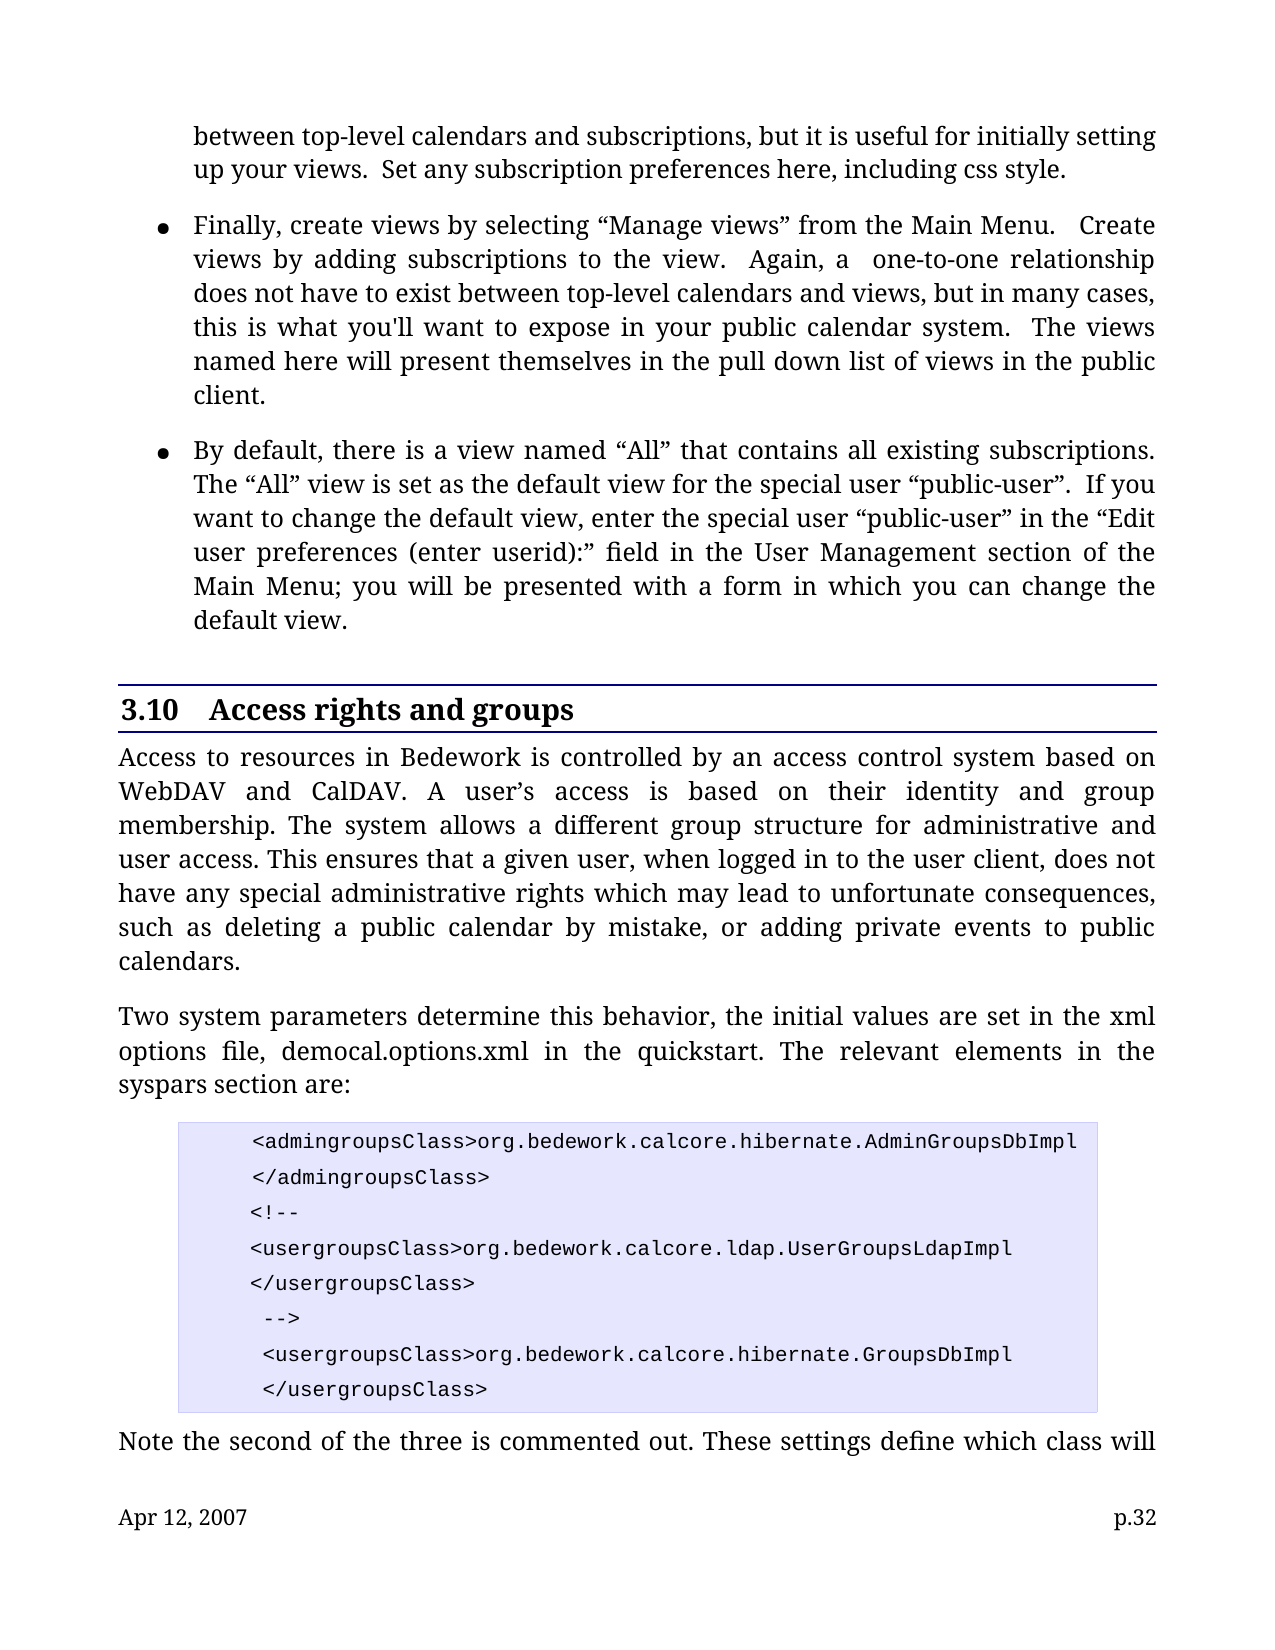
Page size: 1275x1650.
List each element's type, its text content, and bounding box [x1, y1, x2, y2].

text <!-- [179, 1193, 1097, 1226]
text </admingroupsClass> [179, 1158, 1097, 1190]
subtitle Access rights and groups [118, 686, 1157, 731]
text <usergroupsClass>org.bedework.calcore.hibernate.GroupsDbImpl [179, 1335, 1097, 1367]
text Note the second of the three is commented out. These settings define which class will [118, 1424, 1157, 1458]
text Access to resources in Bedework is controlled by an access control system based on WebDAV and CalDAV. A user’s access is based on their identity and group membership. The system allows a different group structure for administrative and user access. This ensures that a given user, when logged in to the user client, does not have any special administrative rights which may lead to unfortunate consequences, such as deleting a public calendar by mistake, or adding private events to public calendars. [118, 739, 1157, 978]
list Finally, create views by selecting “Manage views” from the Main Menu. Create views by adding subscriptions to the view. Again, a one-to-one relationship does not have to exist between top-level calendars and views, but in many cases, this is what you'll want to expose in your public calendar system. The views named here will present themselves in the pull down list of views in the public client. [156, 207, 1157, 412]
text </usergroupsClass> [179, 1264, 1097, 1297]
list By default, there is a view named “All” that contains all existing subscriptions. The “All” view is set as the default view for the special user “public-user”. If you want to change the default view, enter the special user “public-user” in the “Edit user preferences (enter userid):” field in the User Management section of the Main Menu; you will be presented with a form in which you can change the default view. [156, 433, 1157, 637]
text <admingroupsClass>org.bedework.calcore.hibernate.AdminGroupsDbImpl [179, 1123, 1097, 1155]
text <usergroupsClass>org.bedework.calcore.ldap.UserGroupsLdapImpl [179, 1228, 1097, 1261]
text </usergroupsClass> [179, 1370, 1097, 1412]
text Two system parameters determine this behavior, the initial values are set in the xml options file, democal.options.xml in the quickstart. The relevant elements in the syspars section are: [118, 999, 1157, 1101]
text --> [179, 1299, 1097, 1332]
list between top-level calendars and subscriptions, but it is useful for initially setting up your views. Set any subscription preferences here, including css style. [156, 118, 1157, 186]
